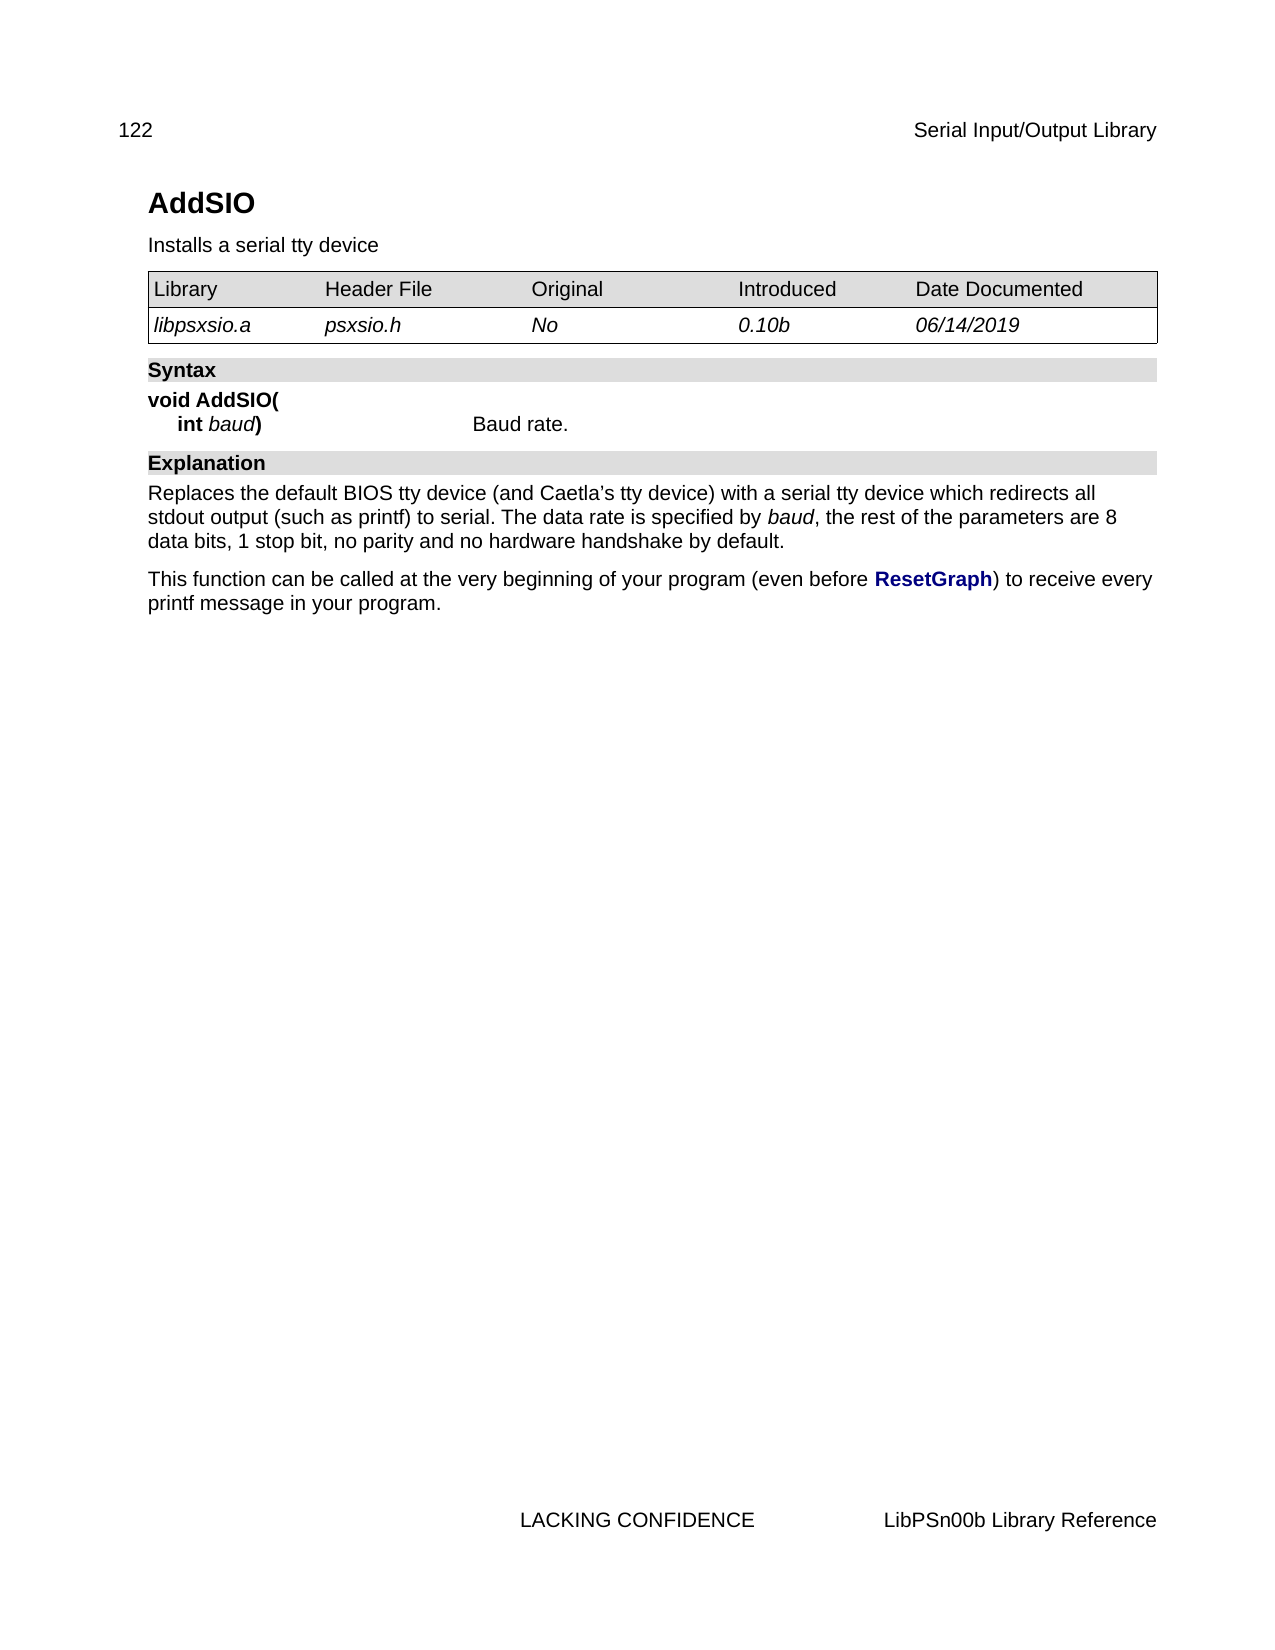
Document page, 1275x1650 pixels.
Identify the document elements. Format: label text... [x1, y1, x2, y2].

text int baud) Baud rate. [148, 412, 1157, 436]
text This function can be called at the very beginning of your program (even before ResetGraph) to receive every printf message in your program. [148, 567, 1157, 615]
text void AddSIO( [148, 388, 1157, 412]
subtitle AddSIO [148, 186, 1157, 220]
text Installs a serial tty device [148, 232, 1157, 256]
text Replaces the default BIOS tty device (and Caetla’s tty device) with a serial tty device which redirects all stdout output (such as printf) to serial. The data rate is specified by baud, the rest of the parameters are 8 data bits, 1 stop bit, no parity and no hardware handshake by default. [148, 481, 1157, 552]
subtitle Syntax [148, 358, 1157, 382]
subtitle Explanation [148, 451, 1157, 475]
text libpsxsio.a psxsio.h No 0.10b 06/14/2019 [149, 308, 1157, 343]
text Library Header File Original Introduced Date Documented [149, 272, 1157, 307]
